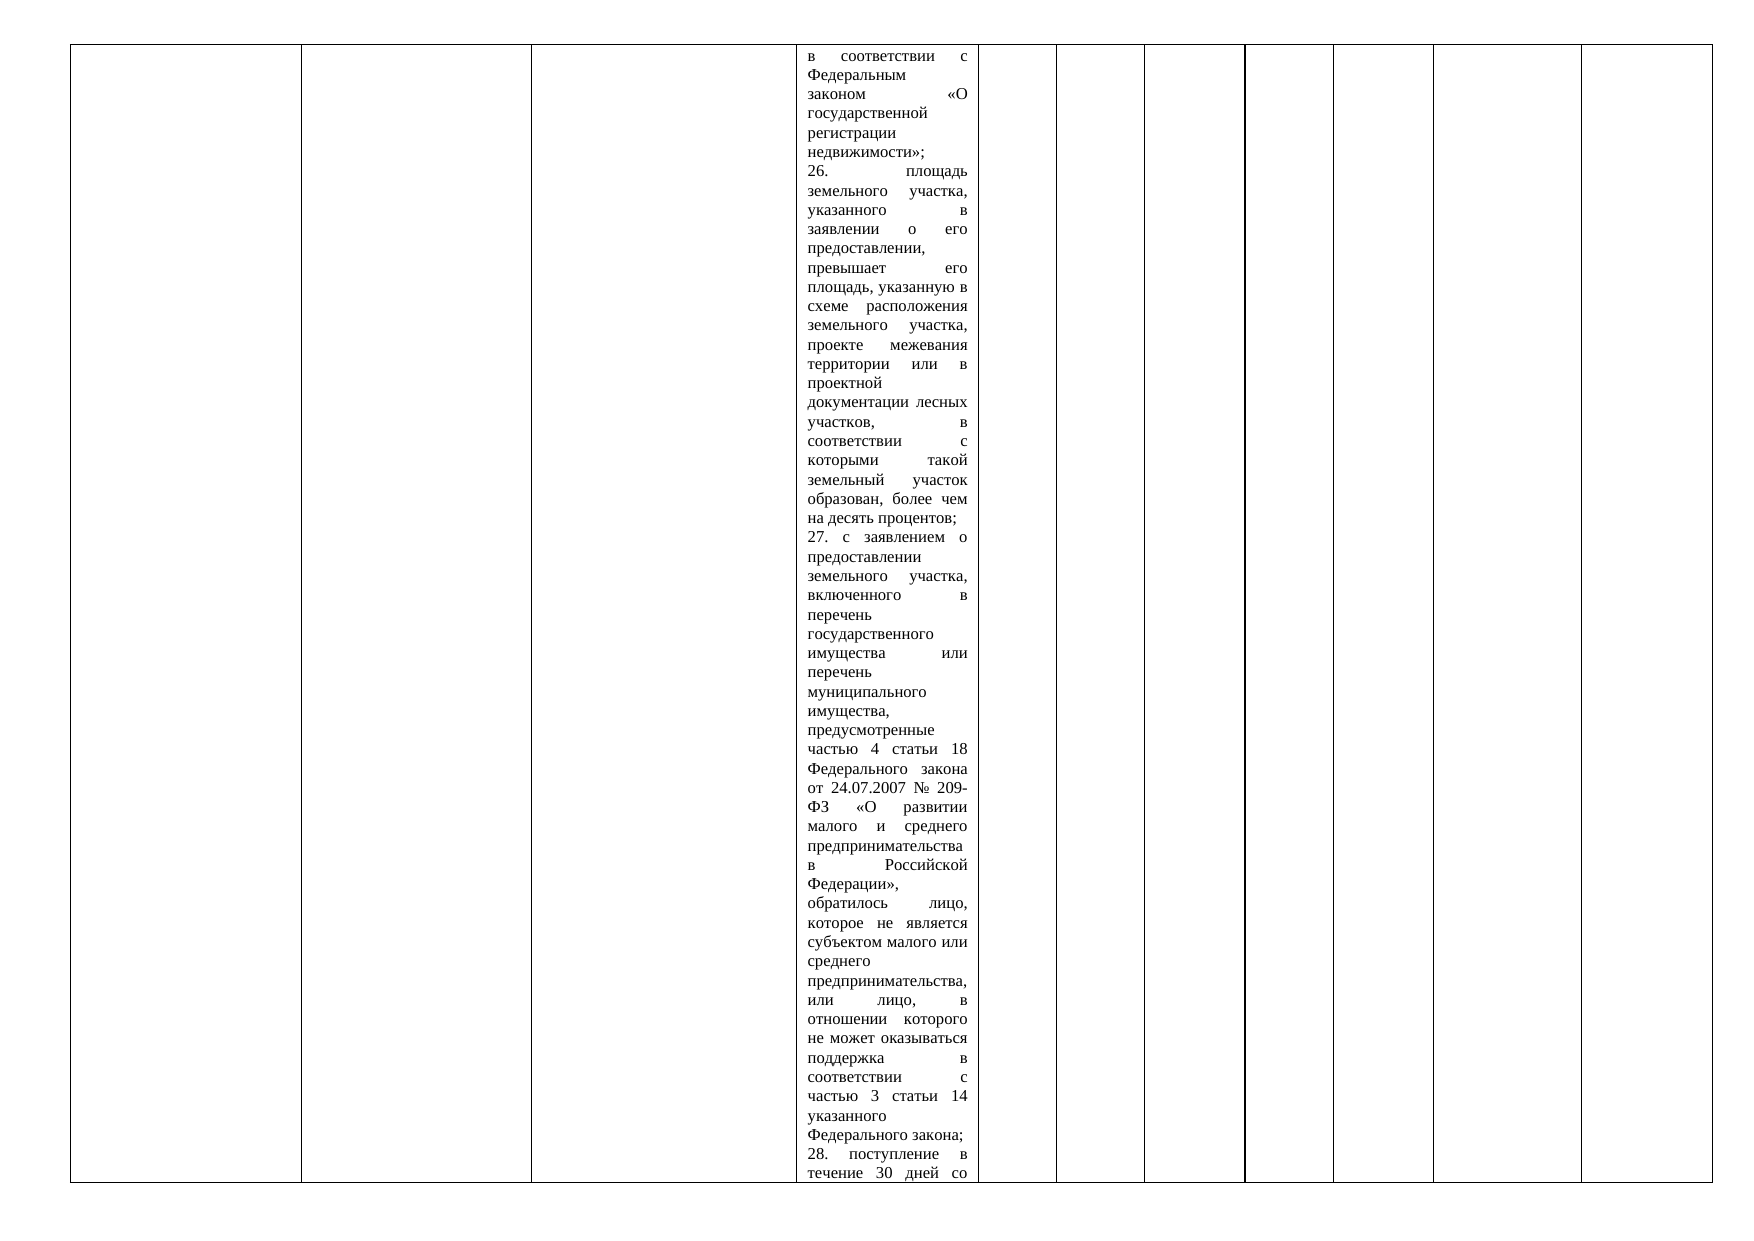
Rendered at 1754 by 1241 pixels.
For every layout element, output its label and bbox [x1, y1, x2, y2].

table_cell [302, 45, 531, 1182]
table_cell [71, 45, 301, 1182]
